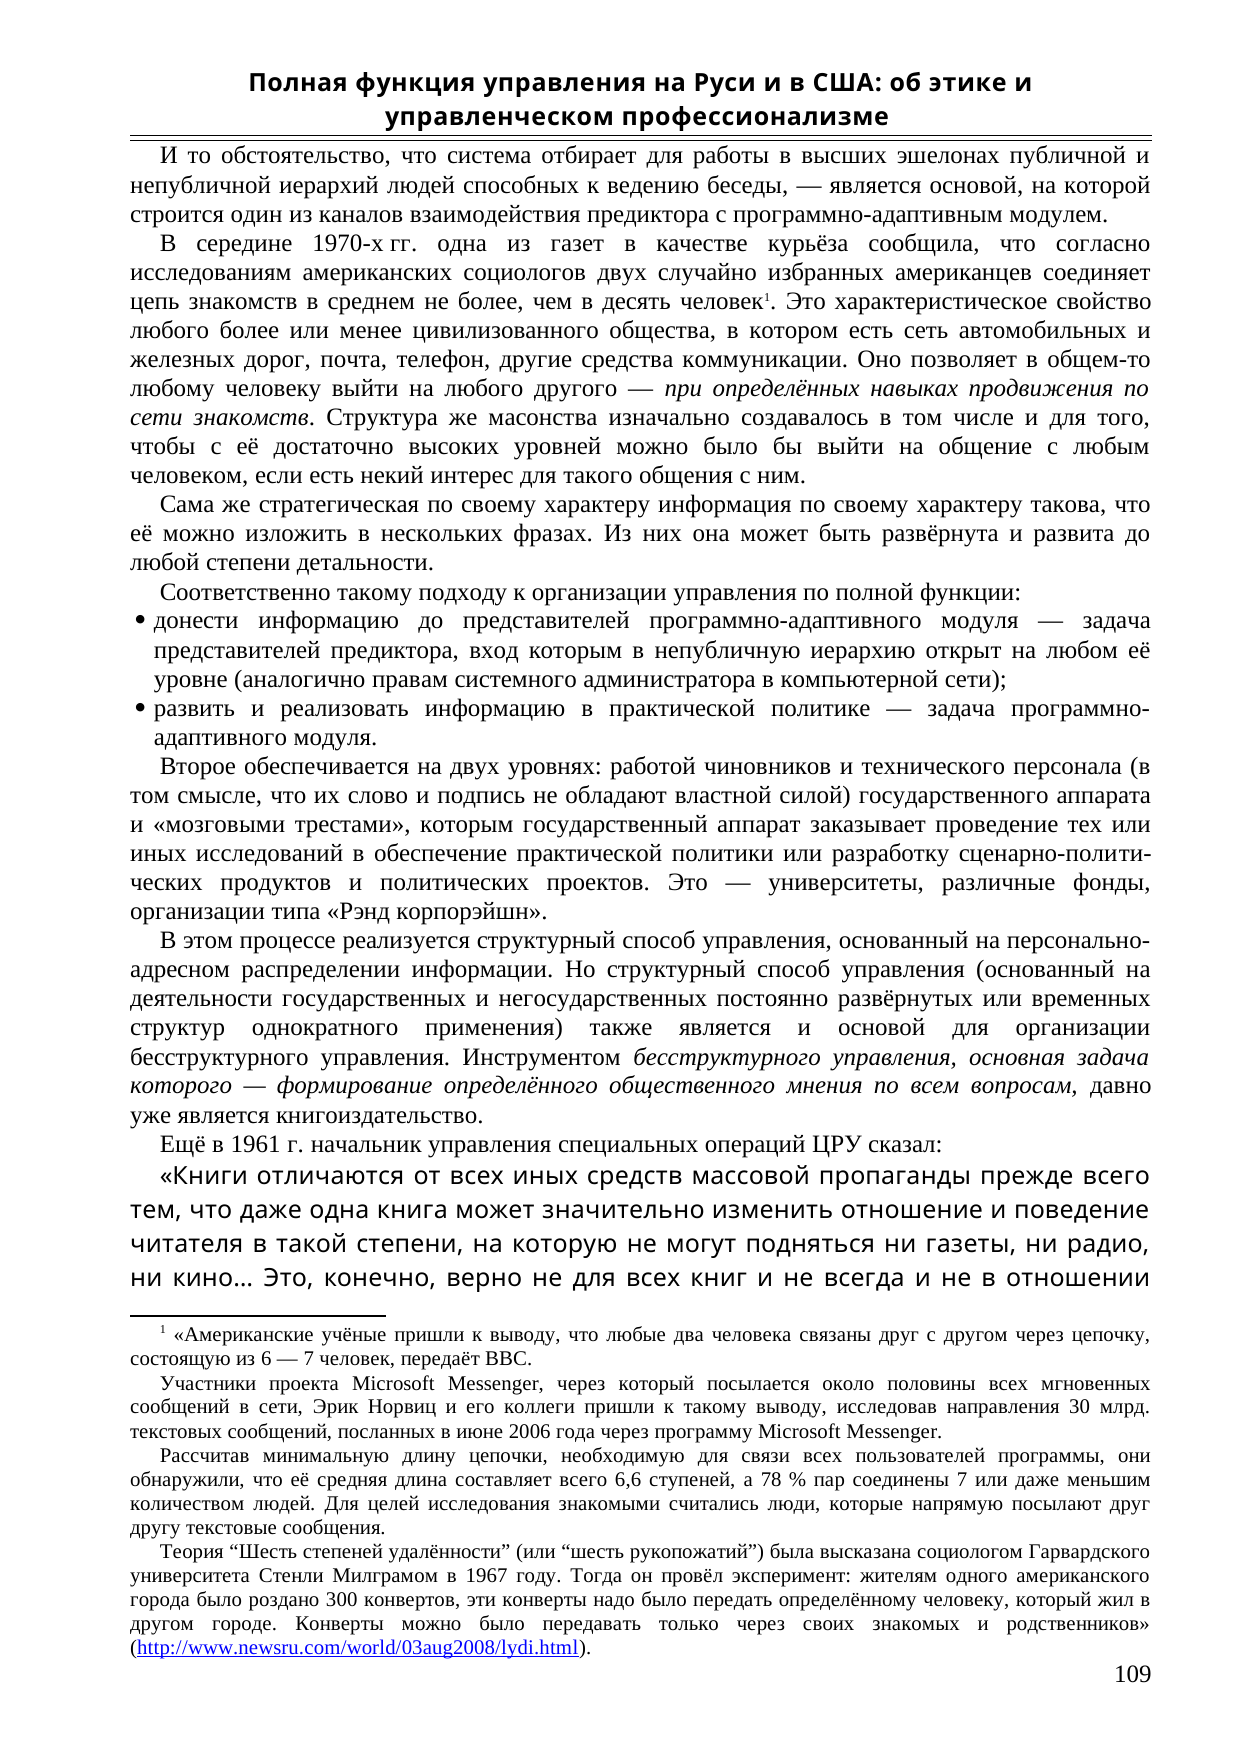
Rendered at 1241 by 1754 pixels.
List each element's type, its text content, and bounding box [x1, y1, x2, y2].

list развить и реализовать информацию в практической политике — задача программно-адаптивного модуля. [136, 693, 1152, 751]
text В этом процессе реализуется структурный способ управления, основанный на персонально-адресном распределении информации. Но структурный способ управления (основанный на деятельности государственных и негосударственных постоянно развёрнутых или временных структур однократного применения) также является и основой для организации бесструктурного управления. Инструментом бесструктурного управления, основная задача которого — формирование определённого общественного мнения по всем вопросам, давно уже является книгоиздательство. [130, 925, 1152, 1128]
text «Американские учёные пришли к выводу, что любые два человека связаны друг с другом через цепочку, состоящую из 6 — 7 человек, передаёт BBC. [130, 1322, 1152, 1370]
text И то обстоятельство, что система отбирает для работы в высших эшелонах публичной и непубличной иерархий людей способных к ведению беседы, — является основой, на которой строится один из каналов взаимодействия предиктора с программно-адаптивным модулем. [130, 141, 1152, 228]
text Сама же стратегическая по своему характеру информация по своему характеру такова, что её можно изложить в нескольких фразах. Из них она может быть развёрнута и развита до любой степени детальности. [130, 489, 1152, 576]
text Теория “Шесть степеней удалённости” (или “шесть рукопожатий”) была высказана социологом Гарвардского университета Стенли Милграмом в 1967 году. Тогда он провёл эксперимент: жителям одного американского города было роздано 300 конвертов, эти конверты надо было передать определённому человеку, который жил в другом городе. Конверты можно было передавать только через своих знакомых и родственников» (http://www.newsru.com/world/03aug2008/lydi.html). [130, 1539, 1152, 1659]
text Рассчитав минимальную длину цепочки, необходимую для связи всех пользователей программы, они обнаружили, что её средняя длина составляет всего 6,6 ступеней, а 78 % пар соединены 7 или даже меньшим количеством людей. Для целей исследования знакомыми считались люди, которые напрямую посылают друг другу текстовые сообщения. [130, 1442, 1152, 1539]
text В середине 1970‑х гг. одна из газет в качестве курьёза сообщила, что согласно исследованиям американских социологов двух случайно избранных американцев соединяет цепь знакомств в среднем не более, чем в десять человек. Это характеристическое свойство любого более или менее цивилизованного общества, в котором есть сеть автомобильных и железных дорог, почта, телефон, другие средства коммуникации. Оно позволяет в общем-то любому человеку выйти на любого другого — при определённых навыках продвижения по сети знакомств. Структура же масонства изначально создавалось в том числе и для того, чтобы с её достаточно высоких уровней можно было бы выйти на общение с любым человеком, если есть некий интерес для такого общения с ним. [130, 228, 1152, 489]
text Ещё в 1961 г. начальник управления специальных операций ЦРУ сказал: [130, 1128, 1152, 1158]
text Соответственно такому подходу к организации управления по полной функции: [130, 576, 1152, 605]
text «Книги отличаются от всех иных средств массовой пропаганды прежде всего тем, что даже одна книга может значительно изменить отношение и поведение читателя в такой степени, на которую не могут подняться ни газеты, ни радио, ни кино… Это, конечно, верно не для всех книг и не всегда и не в отношении [130, 1158, 1152, 1293]
text Участники проекта Microsoft Messenger, через который посылается около половины всех мгновенных сообщений в сети, Эрик Норвиц и его коллеги пришли к такому выводу, исследовав направления 30 млрд. текстовых сообщений, посланных в июне 2006 года через программу Microsoft Messenger. [130, 1370, 1152, 1442]
list донести информацию до представителей программно-адаптивного модуля — задача представителей предиктора, вход которым в непубличную иерархию открыт на любом её уровне (аналогично правам системного администратора в компьютерной сети); [136, 605, 1152, 693]
text Второе обеспечивается на двух уровнях: работой чиновников и технического персонала (в том смысле, что их слово и подпись не обладают властной силой) государственного аппарата и «мозговыми трестами», которым государственный аппарат заказывает проведение тех или иных исследований в обеспечение практической политики или разработку сценарно-поли­ти­ческих продуктов и политических проектов. Это — университеты, различные фонды, организации типа «Рэнд корпорэйшн». [130, 751, 1152, 925]
